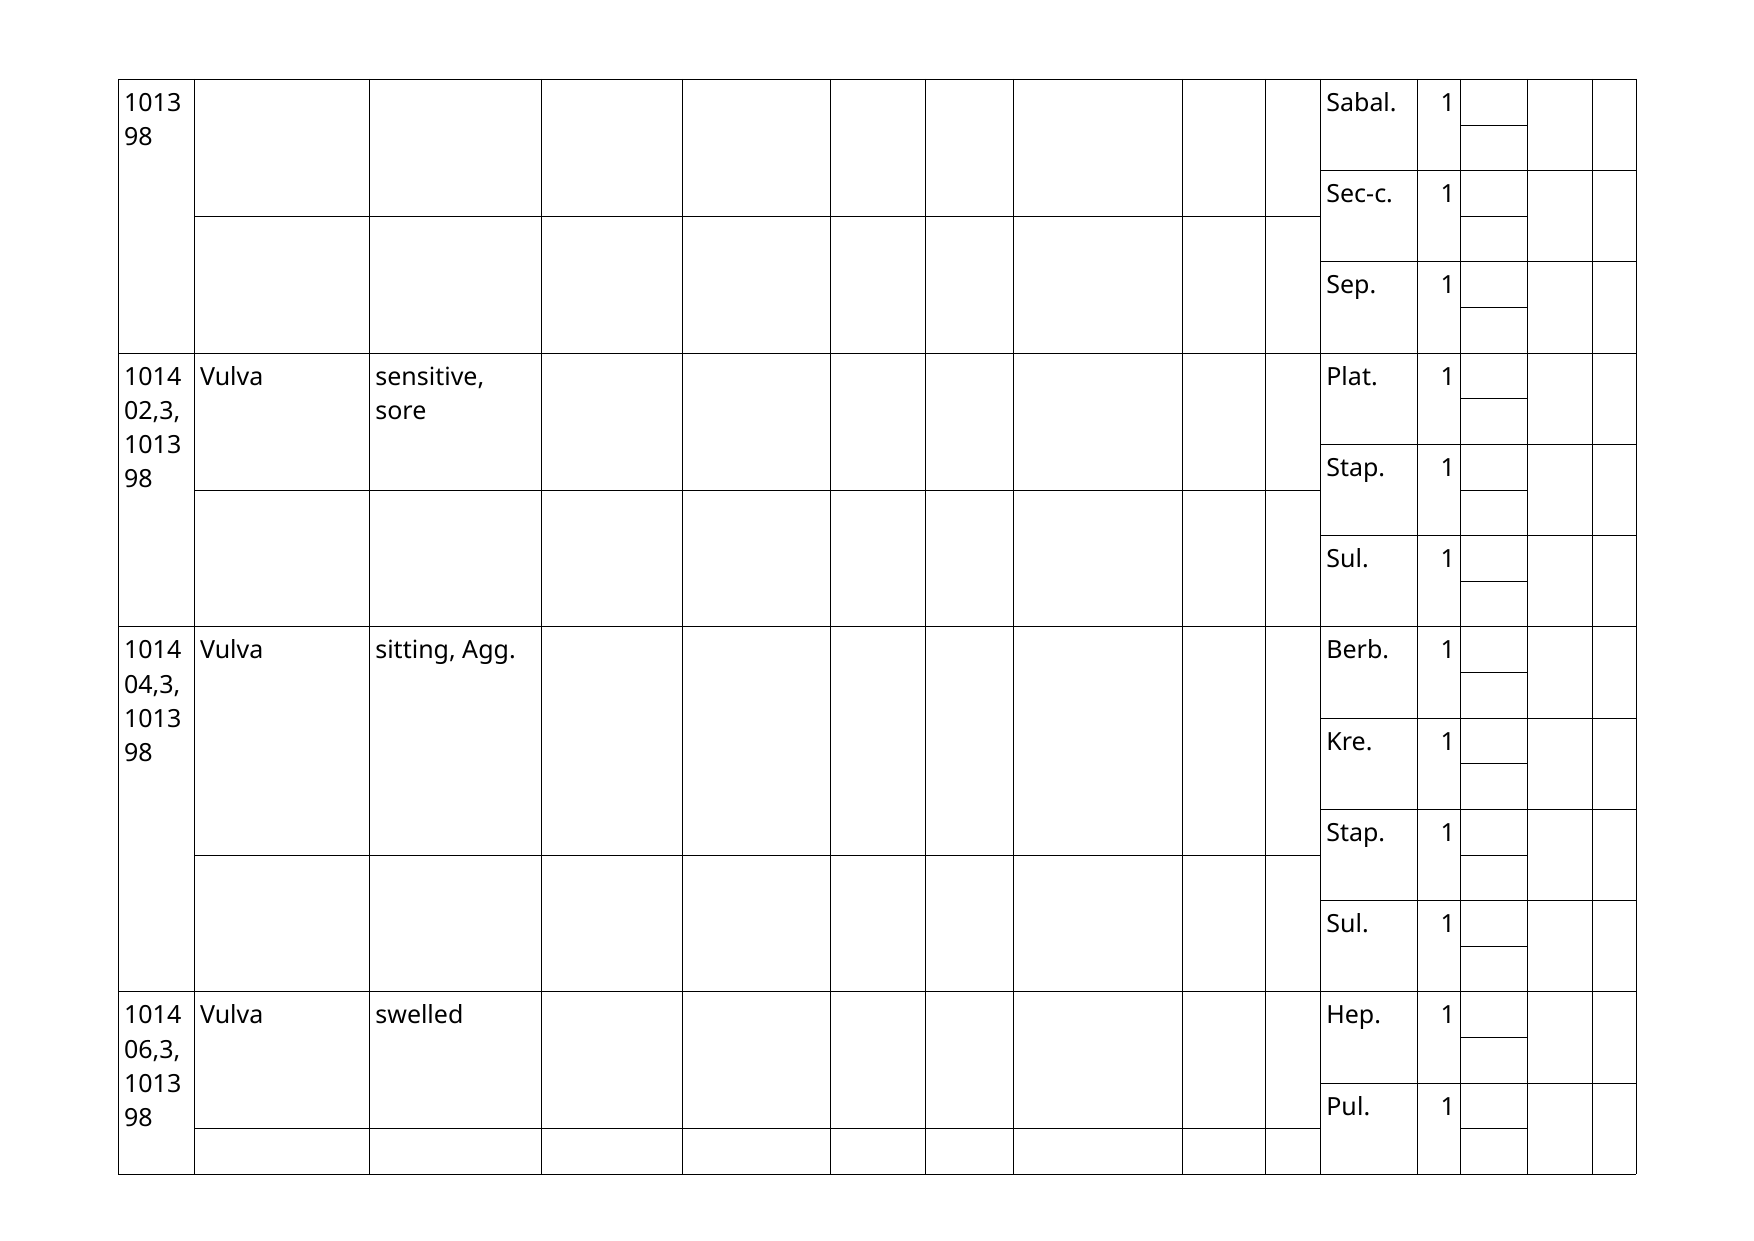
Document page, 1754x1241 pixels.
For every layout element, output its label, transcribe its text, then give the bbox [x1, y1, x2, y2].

table_cell [542, 354, 682, 489]
table_cell [1461, 126, 1527, 170]
table_cell [1528, 536, 1592, 626]
table_cell [1528, 810, 1592, 900]
table_cell Hep. [1321, 992, 1417, 1083]
table_cell [370, 491, 541, 626]
table_cell Vulva [195, 992, 369, 1128]
table_cell [1461, 1038, 1527, 1083]
table_cell [1461, 1084, 1527, 1128]
table_cell [831, 354, 925, 489]
table_cell [1528, 901, 1592, 991]
table_cell [1593, 536, 1636, 626]
table_cell [1461, 673, 1527, 718]
table_cell Berb. [1321, 627, 1417, 718]
table_cell 1 [1418, 901, 1460, 991]
table_cell [1014, 1129, 1182, 1174]
table_cell Pul. [1321, 1084, 1417, 1174]
table_cell [1593, 992, 1636, 1083]
table_cell 1 [1418, 536, 1460, 626]
table_cell [370, 1129, 541, 1174]
table_cell [1183, 1129, 1265, 1174]
table_cell [370, 80, 541, 216]
table_cell [1528, 992, 1592, 1083]
table_cell [542, 856, 682, 991]
table_cell 1 [1418, 445, 1460, 535]
table_cell 1 [1418, 719, 1460, 809]
table_cell Kre. [1321, 719, 1417, 809]
table_cell [195, 856, 369, 991]
table_cell [683, 80, 830, 216]
table_cell [1461, 810, 1527, 854]
table_cell [1266, 1129, 1320, 1174]
table_cell [1014, 354, 1182, 489]
table_cell [926, 992, 1013, 1128]
table_cell [1266, 992, 1320, 1128]
table_cell [1461, 1129, 1527, 1174]
table_cell [195, 491, 369, 626]
table_cell [683, 627, 830, 854]
table_cell [831, 992, 925, 1128]
table_cell [1461, 217, 1527, 261]
table_cell Sep. [1321, 262, 1417, 353]
table_cell [542, 1129, 682, 1174]
table_cell [1461, 80, 1527, 124]
table_cell [683, 491, 830, 626]
table_cell [831, 491, 925, 626]
table_cell [195, 1129, 369, 1174]
table_cell [1593, 810, 1636, 900]
table_cell [1528, 171, 1592, 261]
table_cell [1461, 901, 1527, 946]
table_cell [1528, 445, 1592, 535]
table_cell [542, 80, 682, 216]
table_cell [1461, 992, 1527, 1037]
table_cell [1461, 856, 1527, 900]
table_cell [195, 80, 369, 216]
table_cell Vulva [195, 627, 369, 854]
table_cell [1593, 171, 1636, 261]
table_cell 101402,3,101398 [119, 354, 194, 626]
table_cell 101398 [119, 80, 194, 353]
table_cell [831, 856, 925, 991]
table_cell [1461, 171, 1527, 216]
table_cell [1528, 719, 1592, 809]
table_cell Vulva [195, 354, 369, 489]
table_cell [1014, 491, 1182, 626]
table_cell [1461, 262, 1527, 307]
table_cell [831, 80, 925, 216]
table_cell Sabal. [1321, 80, 1417, 170]
table_cell [1461, 764, 1527, 809]
table_cell [683, 992, 830, 1128]
table_cell 1 [1418, 262, 1460, 353]
table_cell [1014, 80, 1182, 216]
table_cell [926, 80, 1013, 216]
table_cell [1593, 1084, 1636, 1174]
table_cell [1528, 1084, 1592, 1174]
table_cell [1593, 445, 1636, 535]
table_cell [1266, 80, 1320, 216]
table_cell [1461, 947, 1527, 991]
table_cell [926, 1129, 1013, 1174]
table_cell [926, 627, 1013, 854]
table_cell [1183, 217, 1265, 353]
table_cell Sul. [1321, 536, 1417, 626]
table_cell [1593, 80, 1636, 170]
table_cell [1461, 582, 1527, 626]
table_cell [1183, 856, 1265, 991]
table_cell 1 [1418, 354, 1460, 444]
table_cell [683, 856, 830, 991]
table_cell [1461, 445, 1527, 489]
table_cell 1 [1418, 992, 1460, 1083]
table_cell [926, 354, 1013, 489]
table_cell 1 [1418, 810, 1460, 900]
table_cell [1183, 354, 1265, 489]
table_cell sensitive, sore [370, 354, 541, 489]
table_cell [926, 217, 1013, 353]
table_cell [1461, 308, 1527, 353]
table_cell 1 [1418, 80, 1460, 170]
table_cell [1528, 262, 1592, 353]
table_cell [1266, 627, 1320, 854]
table_cell [1461, 627, 1527, 672]
table_cell Plat. [1321, 354, 1417, 444]
table_cell 101406,3,101398 [119, 992, 194, 1174]
table_cell [1593, 354, 1636, 444]
table_cell [1593, 627, 1636, 718]
table_cell [926, 491, 1013, 626]
table_cell [1014, 856, 1182, 991]
table_cell [831, 627, 925, 854]
table_cell [1014, 217, 1182, 353]
table_cell [370, 856, 541, 991]
table_cell swelled [370, 992, 541, 1128]
table_cell [1593, 719, 1636, 809]
table_cell [1461, 399, 1527, 444]
table_cell [1183, 992, 1265, 1128]
table_cell [831, 217, 925, 353]
table_cell [683, 1129, 830, 1174]
table_cell [1461, 354, 1527, 398]
table_cell [1461, 491, 1527, 535]
table_cell [1014, 992, 1182, 1128]
table_cell Sec-c. [1321, 171, 1417, 261]
table_cell [1183, 491, 1265, 626]
table_cell [926, 856, 1013, 991]
table_cell [195, 217, 369, 353]
table_cell [1593, 262, 1636, 353]
table_cell [542, 627, 682, 854]
table_cell [370, 217, 541, 353]
table_cell [542, 491, 682, 626]
table_cell [542, 217, 682, 353]
table_cell Stap. [1321, 445, 1417, 535]
table_cell [542, 992, 682, 1128]
table_cell Stap. [1321, 810, 1417, 900]
table_cell [1461, 536, 1527, 581]
table_cell [1014, 627, 1182, 854]
table_cell [683, 354, 830, 489]
table_cell 1 [1418, 171, 1460, 261]
table_cell sitting, Agg. [370, 627, 541, 854]
table_cell [1266, 856, 1320, 991]
table_cell 1 [1418, 627, 1460, 718]
table_cell 1 [1418, 1084, 1460, 1174]
table_cell [1528, 80, 1592, 170]
table_cell [683, 217, 830, 353]
table_cell [1266, 217, 1320, 353]
table_cell [1461, 719, 1527, 763]
table_cell [1183, 627, 1265, 854]
table_cell [1593, 901, 1636, 991]
table_cell Sul. [1321, 901, 1417, 991]
table_cell 101404,3,101398 [119, 627, 194, 991]
table_cell [1183, 80, 1265, 216]
table_cell [1266, 354, 1320, 489]
table_cell [831, 1129, 925, 1174]
table_cell [1528, 354, 1592, 444]
table_cell [1266, 491, 1320, 626]
table_cell [1528, 627, 1592, 718]
